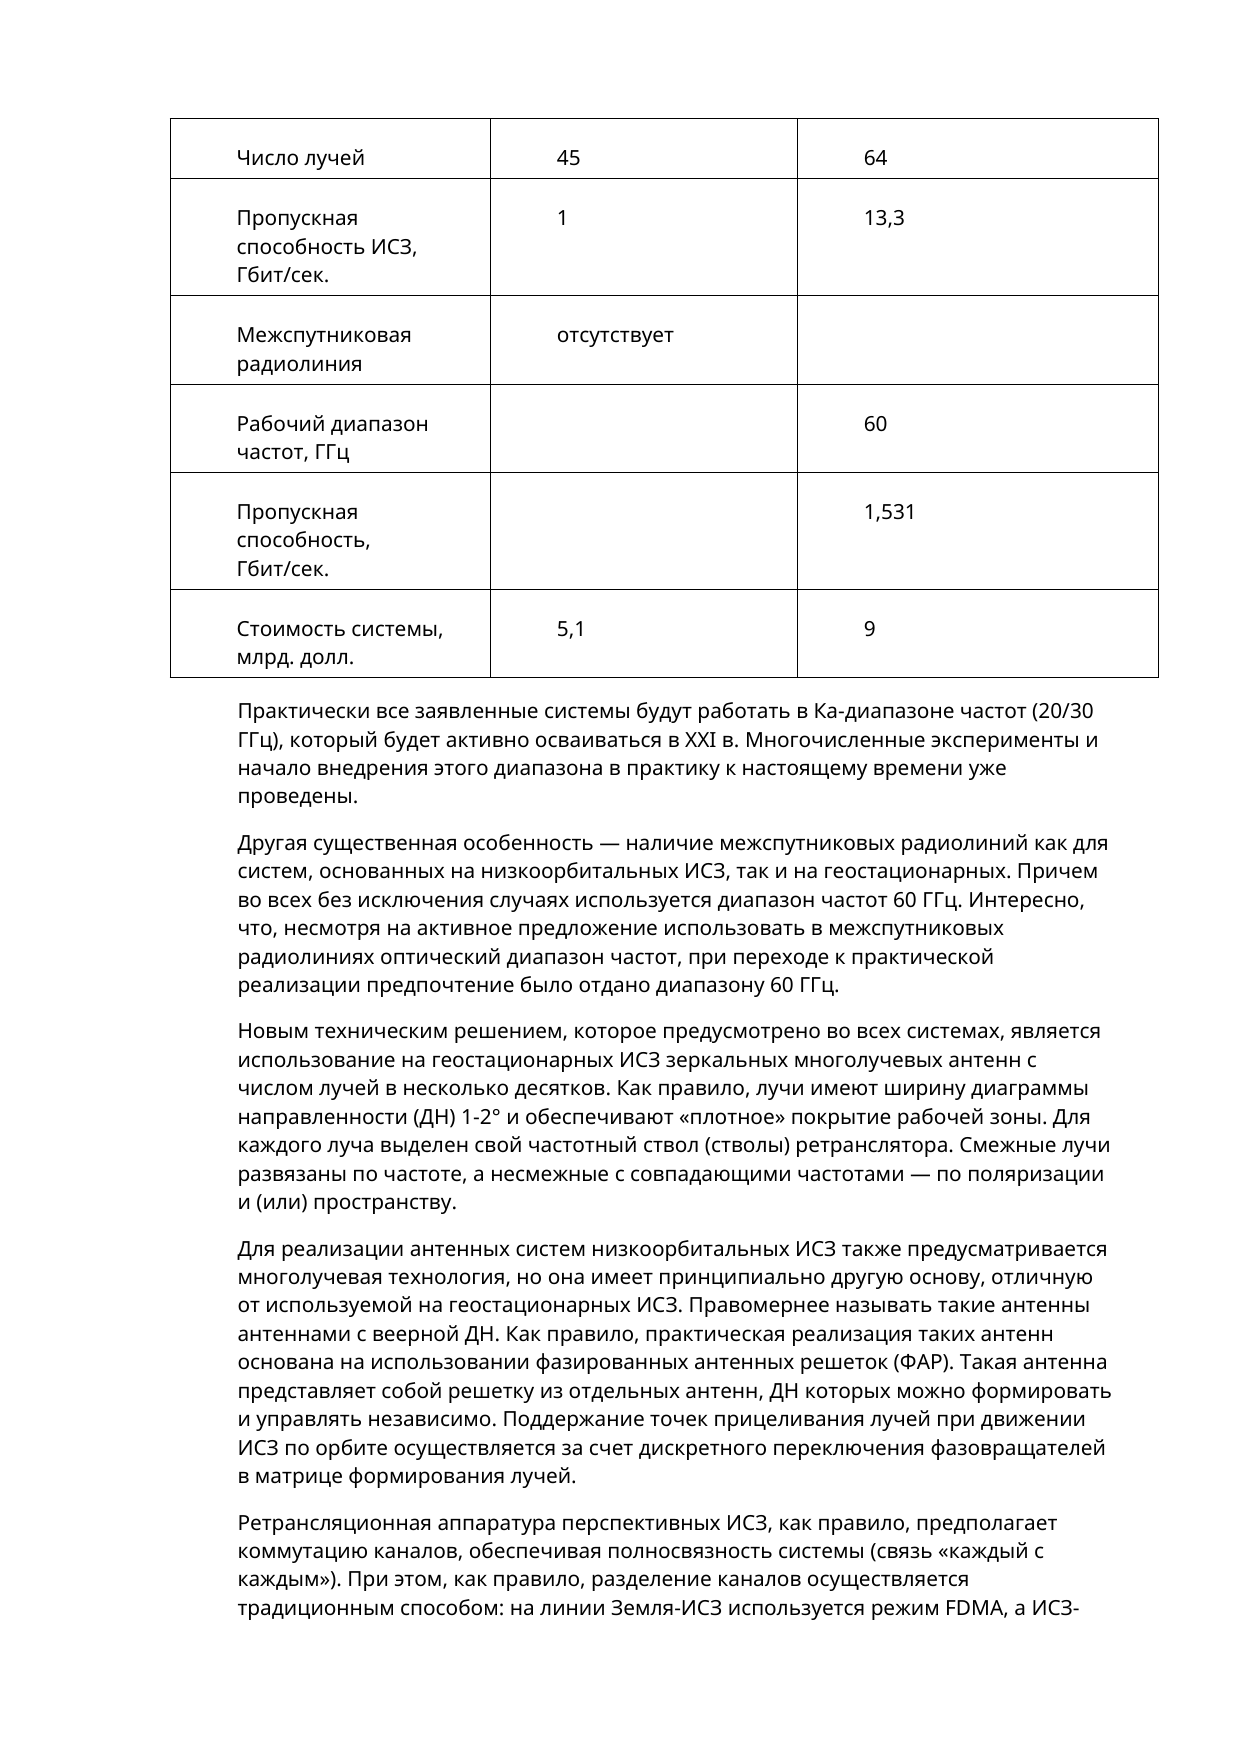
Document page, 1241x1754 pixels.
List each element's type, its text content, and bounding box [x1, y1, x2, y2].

table_cell Рабочий диапазон частот, ГГц [171, 385, 490, 472]
text Практически все заявленные системы будут работать в Ка-диапазоне частот (20/30 ГГц), который будет активно осваиваться в XXI в. Многочисленные эксперименты и начало внедрения этого диапазона в практику к настоящему времени уже проведены. [237, 696, 1113, 810]
table_cell 9 [798, 590, 1158, 677]
text Новым техническим решением, которое предусмотрено во всех системах, является использование на геостационарных ИСЗ зеркальных многолучевых антенн с числом лучей в несколько десятков. Как правило, лучи имеют ширину диаграммы направленности (ДН) 1-2° и обеспечивают «плотное» покрытие рабочей зоны. Для каждого луча выделен свой частотный ствол (стволы) ретранслятора. Смежные лучи развязаны по частоте, а несмежные с совпадающими частотами — по поляризации и (или) пространству. [237, 1017, 1113, 1216]
table_cell 64 [798, 119, 1158, 178]
table_cell [491, 385, 797, 472]
table_cell 60 [798, 385, 1158, 472]
table_cell Число лучей [171, 119, 490, 178]
table_cell Пропускная способность ИСЗ, Гбит/сек. [171, 179, 490, 295]
table_cell 1,531 [798, 473, 1158, 589]
table_cell [491, 473, 797, 589]
table_cell отсутствует [491, 296, 797, 383]
table_cell 13,3 [798, 179, 1158, 295]
text Для реализации антенных систем низкоорбитальных ИСЗ также предусматривается многолучевая технология, но она имеет принципиально другую основу, отличную от используемой на геостационарных ИСЗ. Правомернее называть такие антенны антеннами с веерной ДН. Как правило, практическая реализация таких антенн основана на использовании фазированных антенных решеток (ФАР). Такая антенна представляет собой решетку из отдельных антенн, ДН которых можно формировать и управлять независимо. Поддержание точек прицеливания лучей при движении ИСЗ по орбите осуществляется за счет дискретного переключения фазовращателей в матрице формирования лучей. [237, 1234, 1113, 1490]
text Ретрансляционная аппаратура перспективных ИСЗ, как правило, предполагает коммутацию каналов, обеспечивая полносвязность системы (связь «каждый с каждым»). При этом, как правило, разделение каналов осуществляется традиционным способом: на линии Земля-ИСЗ используется режим FDMA, а ИСЗ- [237, 1508, 1113, 1621]
table_cell 5,1 [491, 590, 797, 677]
table_cell Межспутниковая радиолиния [171, 296, 490, 383]
table_cell [798, 296, 1158, 383]
table_cell Пропускная способность, Гбит/сек. [171, 473, 490, 589]
table_cell 1 [491, 179, 797, 295]
text Другая существенная особенность — наличие межспутниковых радиолиний как для систем, основанных на низкоорбитальных ИСЗ, так и на геостационарных. Причем во всех без исключения случаях используется диапазон частот 60 ГГц. Интересно, что, несмотря на активное предложение использовать в межспутниковых радиолиниях оптический диапазон частот, при переходе к практической реализации предпочтение было отдано диапазону 60 ГГц. [237, 828, 1113, 999]
table_cell 45 [491, 119, 797, 178]
table_cell Стоимость системы, млрд. долл. [171, 590, 490, 677]
